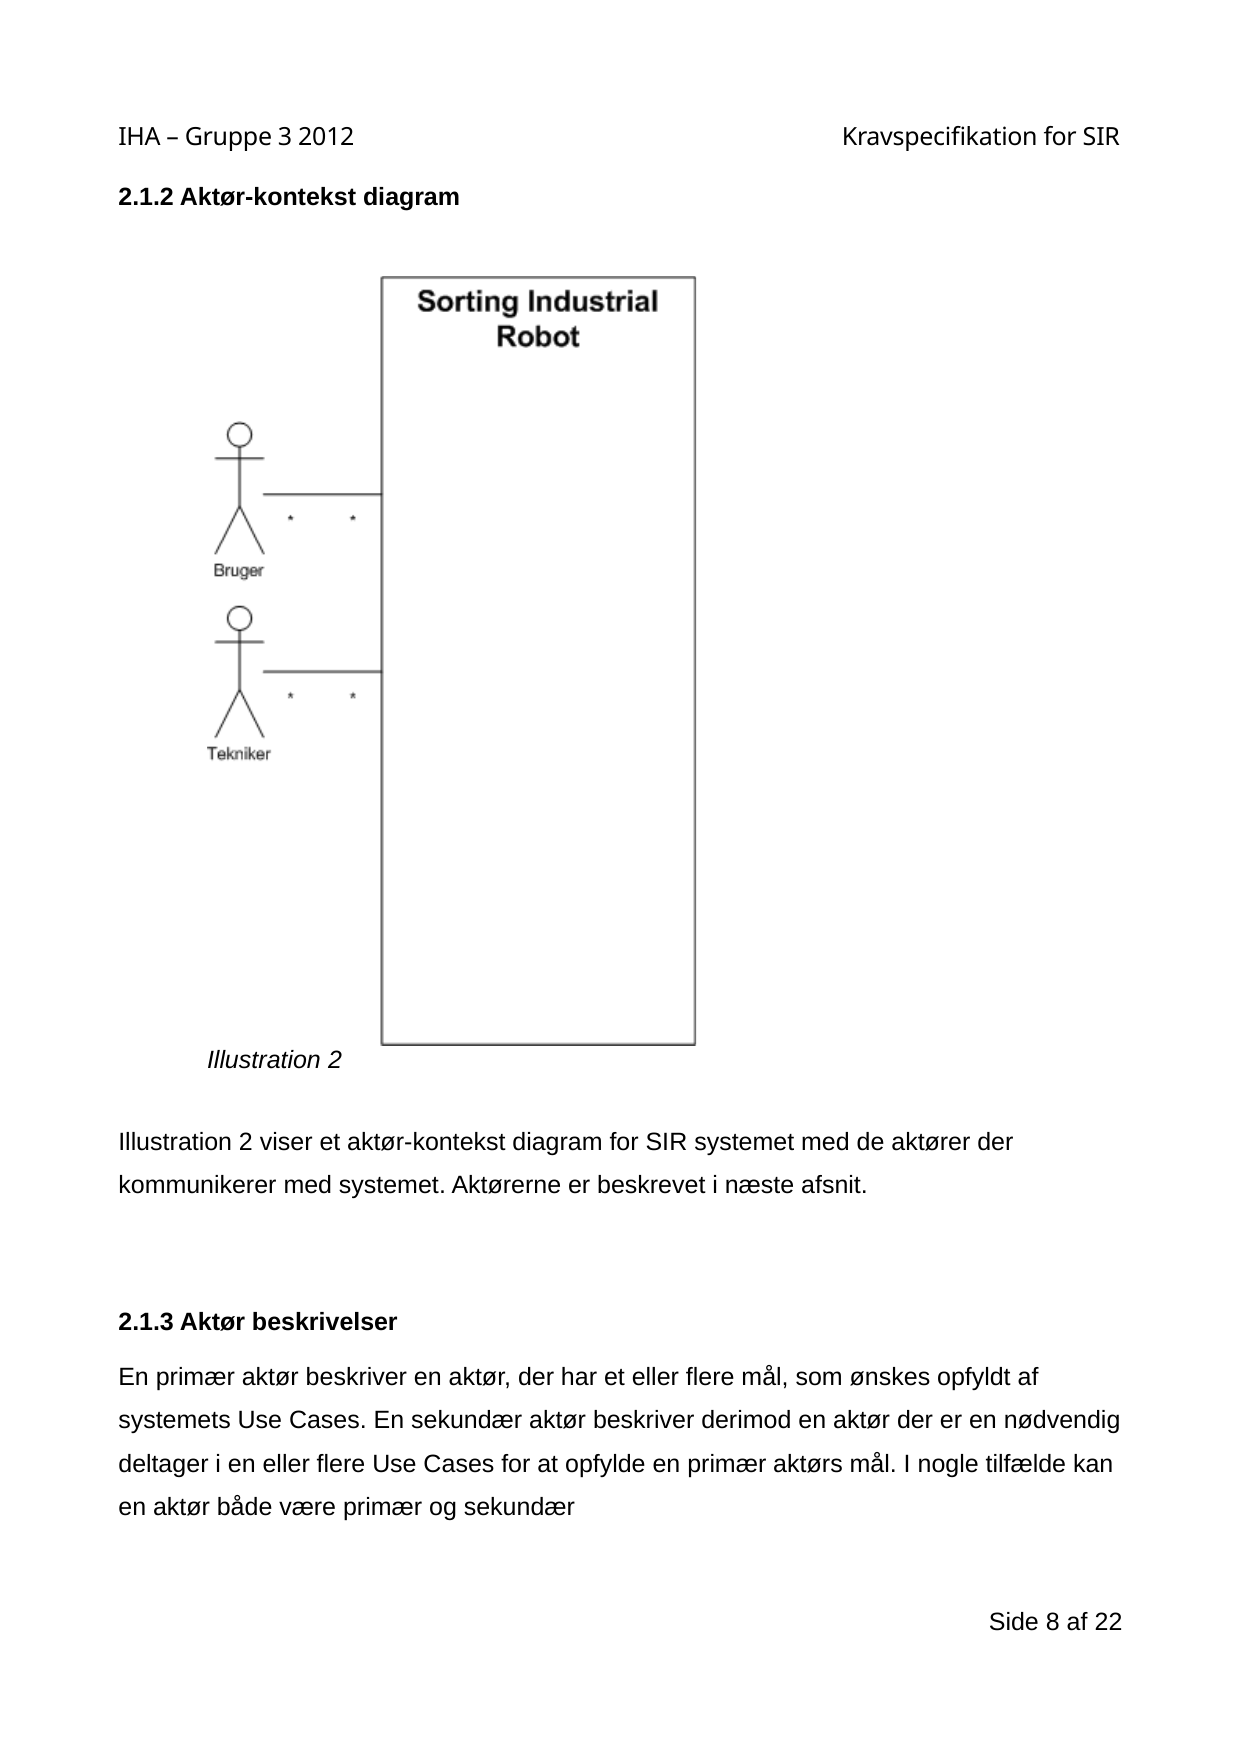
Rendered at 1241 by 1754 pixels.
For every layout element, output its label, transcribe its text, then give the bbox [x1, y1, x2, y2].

text En primær aktør beskriver en aktør, der har et eller flere mål, som ønskes opfyldt af systemets Use Cases. En sekundær aktør beskriver derimod en aktør der er en nødvendig deltager i en eller flere Use Cases for at opfylde en primær aktørs mål. I nogle tilfælde kan en aktør både være primær og sekundær [118, 1362, 1122, 1520]
picture [207, 276, 697, 1046]
subtitle 2.1.3 Aktør beskrivelser [118, 1307, 1122, 1335]
subtitle 2.1.2 Aktør-kontekst diagram [118, 182, 1122, 210]
text Illustration 2 viser et aktør-kontekst diagram for SIR systemet med de aktører der kommunikerer med systemet. Aktørerne er beskrevet i næste afsnit. [118, 1127, 1122, 1199]
text Illustration 2 [207, 1046, 696, 1074]
